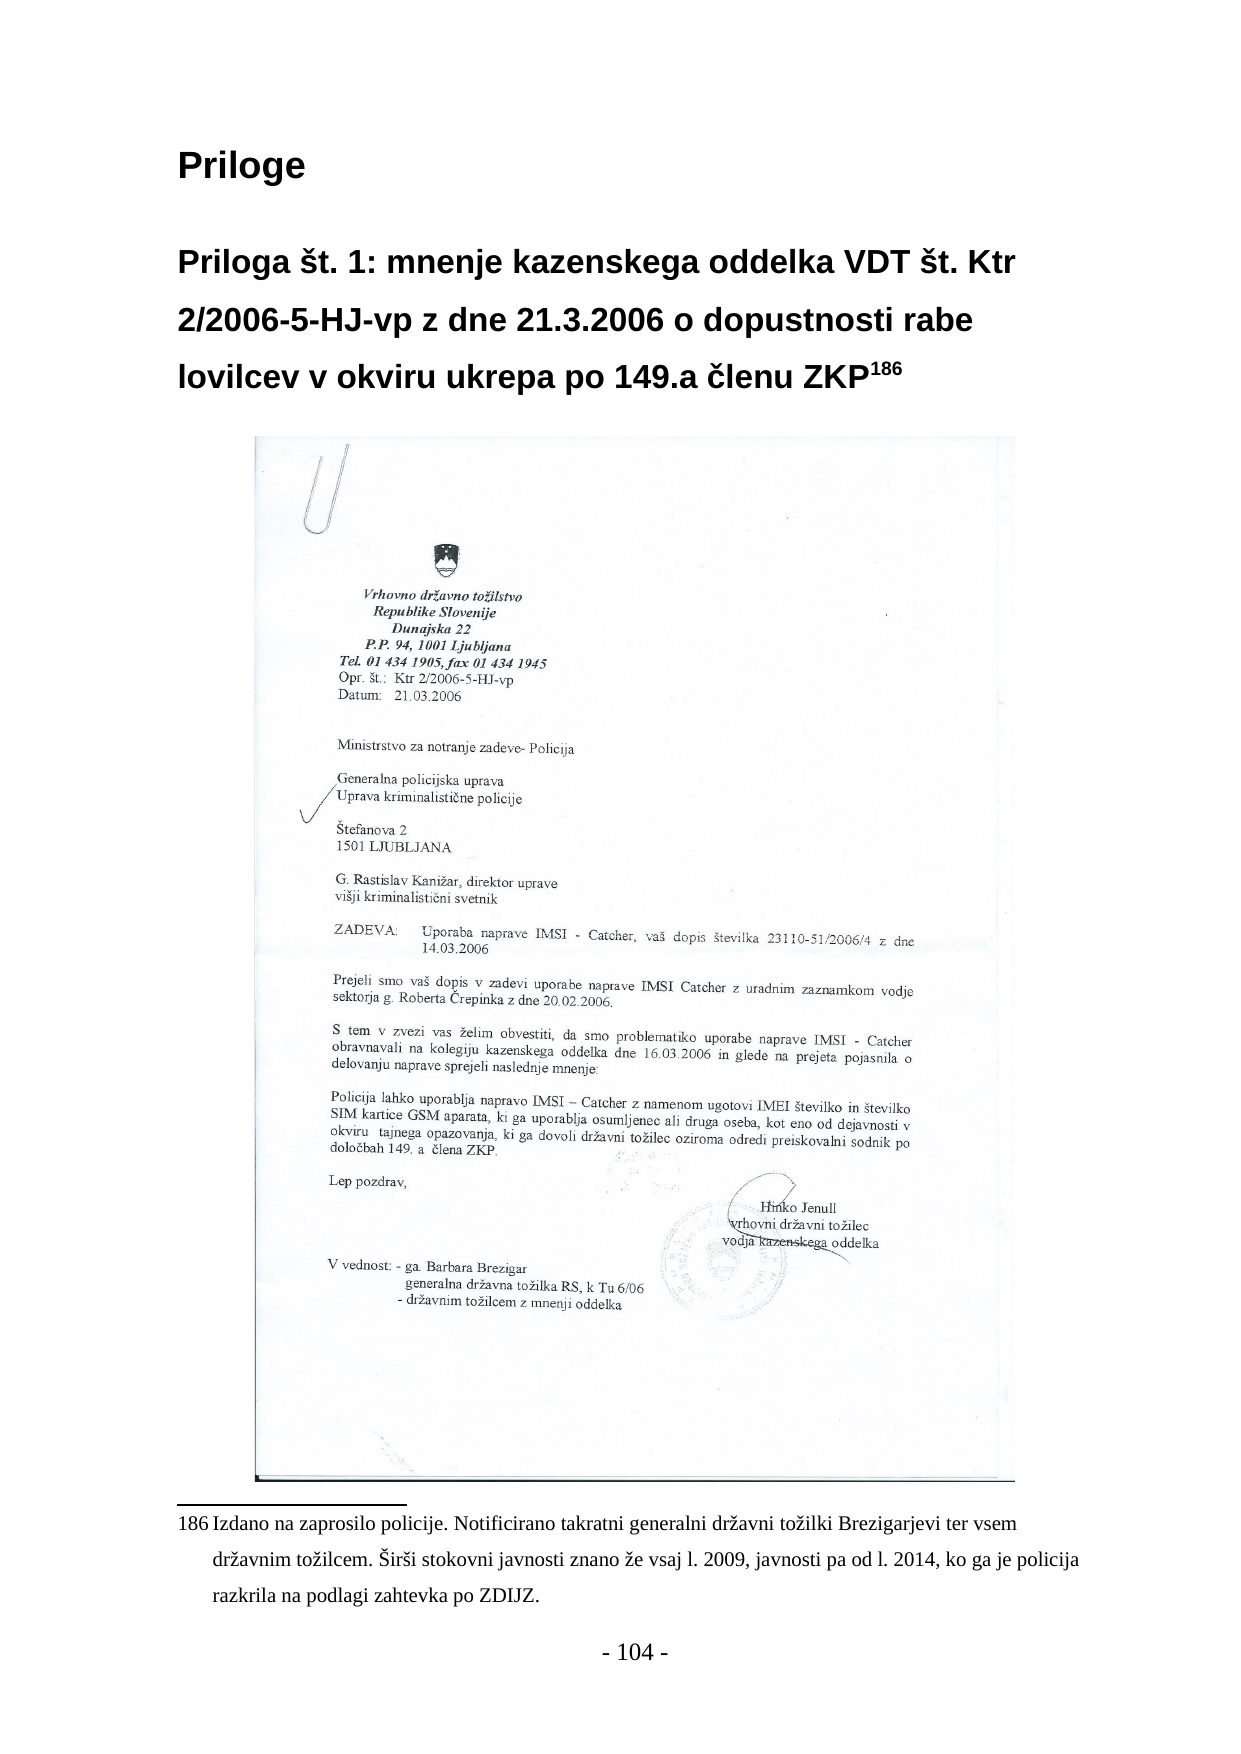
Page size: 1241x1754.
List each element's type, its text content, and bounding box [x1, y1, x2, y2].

subtitle Priloge [177, 143, 1093, 187]
subtitle Priloga št. 1: mnenje kazenskega oddelka VDT št. Ktr 2/2006-5-HJ-vp z dne 21.3.2006 o dopustnosti rabe lovilcev v okviru ukrepa po 149.a členu ZKP [177, 242, 1093, 396]
picture [254, 436, 1015, 1482]
text Izdano na zaprosilo policije. Notificirano takratni generalni državni tožilki Brezigarjevi ter vsem državnim tožilcem. Širši stokovni javnosti znano že vsaj l. 2009, javnosti pa od l. 2014, ko ga je policija razkrila na podlagi zahtevka po ZDIJZ. [177, 1511, 1093, 1607]
